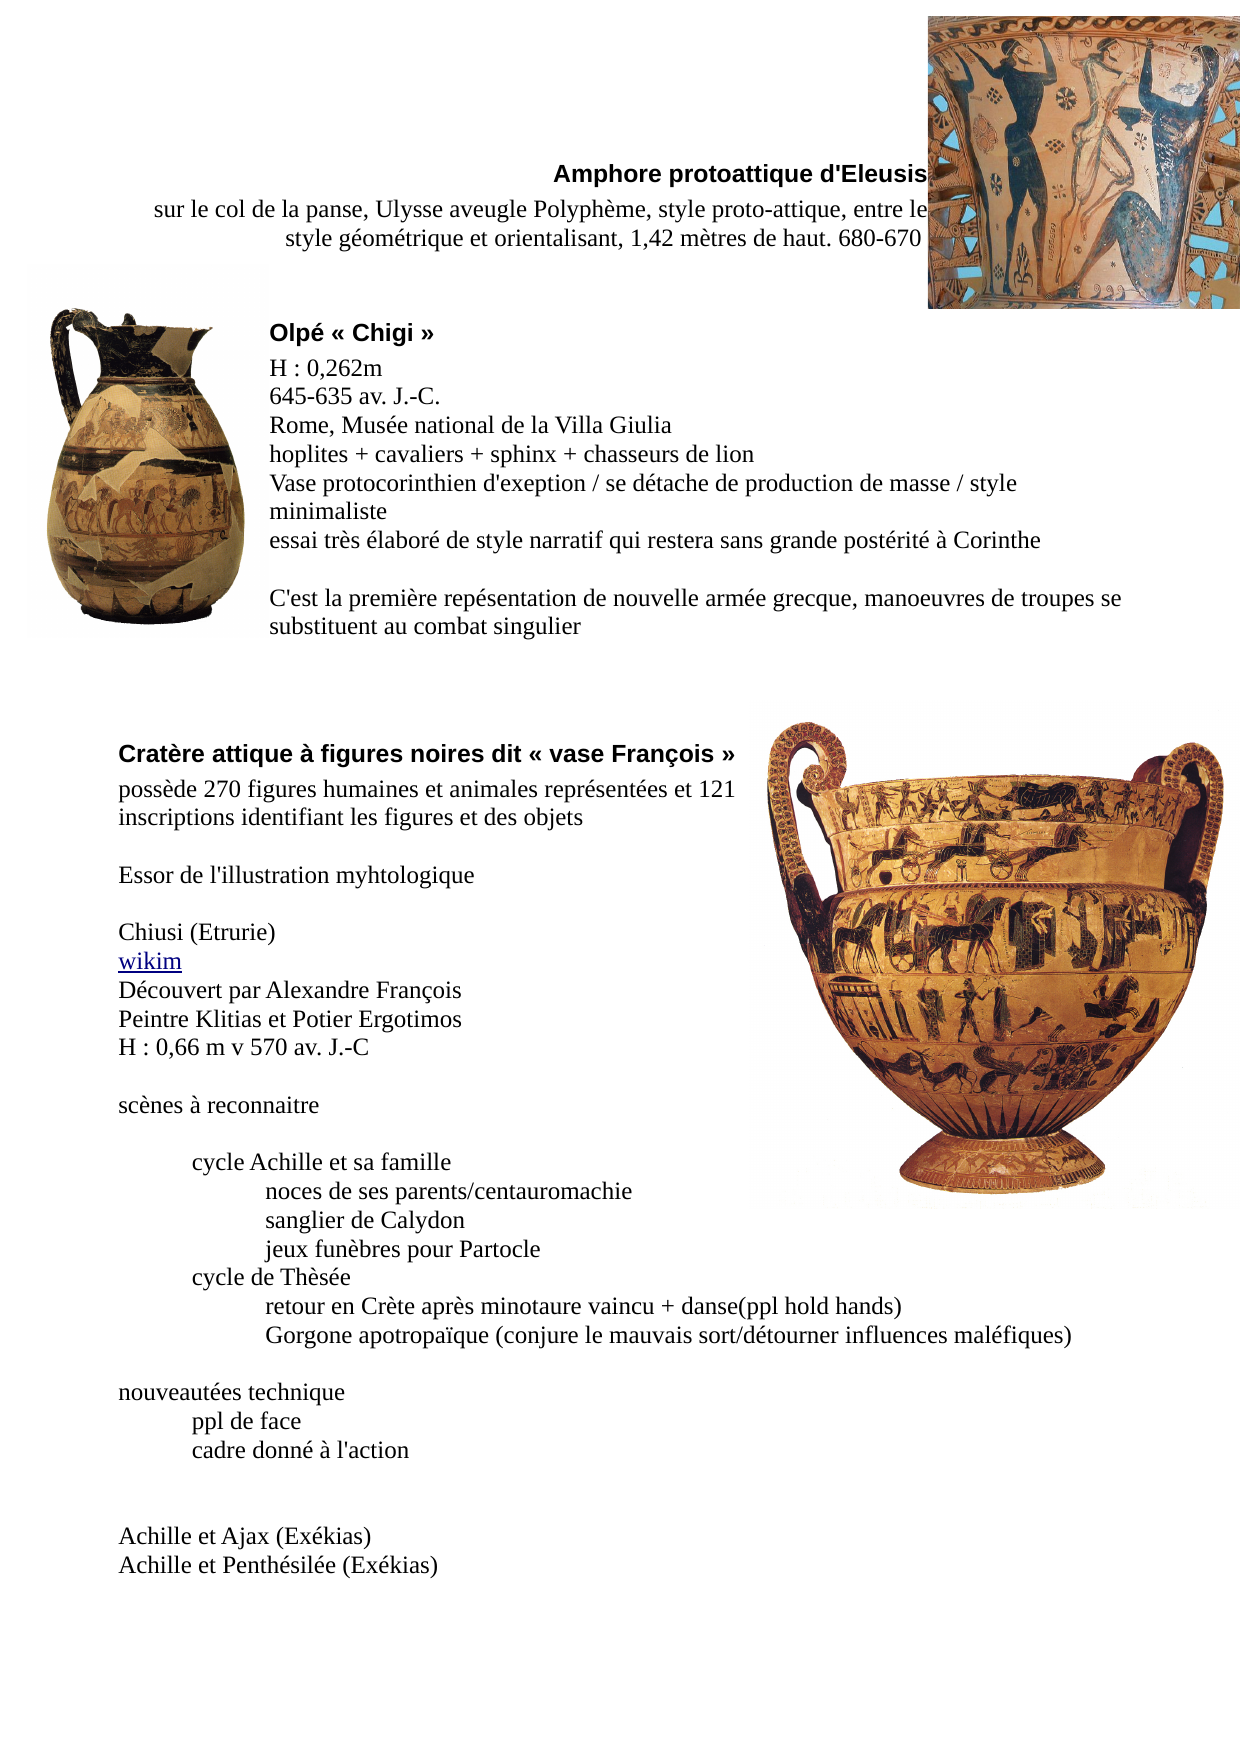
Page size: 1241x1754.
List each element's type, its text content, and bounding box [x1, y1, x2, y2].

text Vase protocorinthien d'exeption / se détache de production de masse / style minimaliste [269, 468, 1122, 525]
text Peintre Klitias et Potier Ergotimos [118, 1004, 748, 1032]
picture [26, 264, 269, 638]
text ppl de face [118, 1406, 1122, 1435]
text sanglier de Calydon [118, 1205, 1122, 1234]
text Achille et Penthésilée (Exékias) [118, 1550, 1122, 1579]
text cadre donné à l'action [118, 1435, 1122, 1464]
subtitle Cratère attique à figures noires dit « vase François » [118, 739, 748, 767]
text scènes à reconnaitre [118, 1090, 748, 1119]
text noces de ses parents/centauromachie [118, 1176, 748, 1205]
text wikim [118, 946, 748, 975]
text cycle Achille et sa famille [118, 1147, 748, 1176]
picture [927, 16, 1240, 309]
text jeux funèbres pour Partocle [118, 1234, 1122, 1262]
text hoplites + cavaliers + sphinx + chasseurs de lion [269, 439, 1122, 468]
text cycle de Thèsée [118, 1262, 1122, 1291]
text Achille et Ajax (Exékias) [118, 1521, 1122, 1550]
text H : 0,66 m v 570 av. J.-C [118, 1032, 748, 1061]
text Découvert par Alexandre François [118, 975, 748, 1004]
text nouveautées technique [118, 1377, 1122, 1406]
text sur le col de la panse, Ulysse aveugle Polyphème, style proto-attique, entre le style géométrique et orientalisant, 1,42 mètres de haut. 680-670 [118, 194, 927, 252]
text 645-635 av. J.-C. [269, 381, 1122, 410]
text C'est la première repésentation de nouvelle armée grecque, manoeuvres de troupes se substituent au combat singulier [118, 583, 1122, 640]
picture [748, 700, 1241, 1209]
text essai très élaboré de style narratif qui restera sans grande postérité à Corinthe [269, 525, 1122, 554]
text H : 0,262m [269, 353, 1122, 381]
subtitle Amphore protoattique d'Eleusis [118, 159, 927, 188]
subtitle Olpé « Chigi » [269, 318, 1122, 346]
text Gorgone apotropaïque (conjure le mauvais sort/détourner influences maléfiques) [118, 1320, 1122, 1349]
text retour en Crète après minotaure vaincu + danse(ppl hold hands) [118, 1291, 1122, 1320]
text Chiusi (Etrurie) [118, 917, 748, 946]
text possède 270 figures humaines et animales représentées et 121 inscriptions identifiant les figures et des objets [118, 774, 748, 831]
text Rome, Musée national de la Villa Giulia [269, 410, 1122, 439]
text Essor de l'illustration myhtologique [118, 860, 748, 889]
